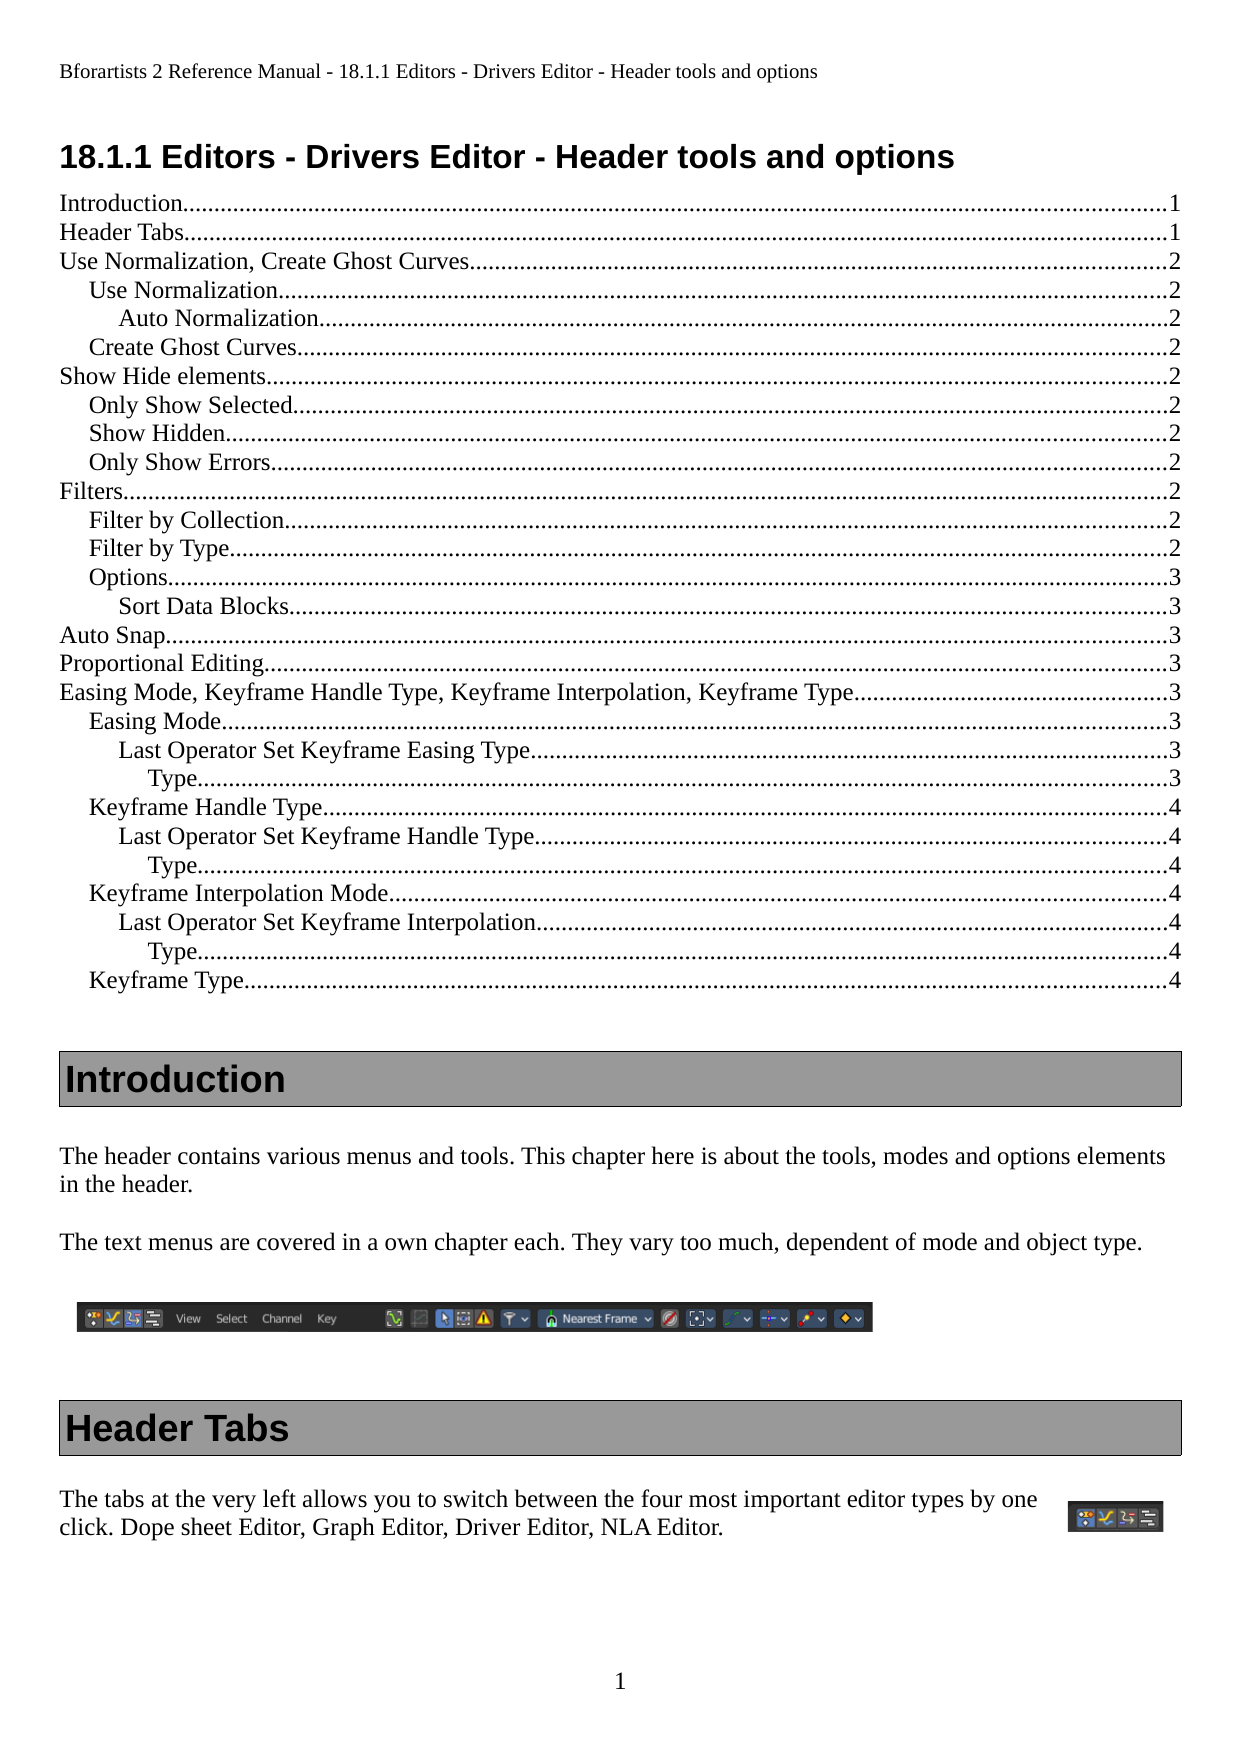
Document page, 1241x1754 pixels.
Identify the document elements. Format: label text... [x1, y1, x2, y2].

text Easing Mode 3 [88, 706, 1181, 735]
text Proportional Editing 3 [59, 648, 1181, 677]
text Filter by Type 2 [88, 533, 1181, 562]
subtitle 18.1.1 Editors - Drivers Editor - Header tools and options [59, 138, 1181, 176]
text Sort Data Blocks 3 [118, 591, 1181, 620]
text Use Normalization 2 [88, 275, 1181, 303]
text Header Tabs 1 [59, 217, 1181, 246]
text Last Operator Set Keyframe Easing Type 3 [118, 735, 1181, 763]
text Options 3 [88, 562, 1181, 591]
text Keyframe Handle Type 4 [88, 792, 1181, 821]
text Type 4 [147, 850, 1181, 878]
text Filter by Collection 2 [88, 505, 1181, 533]
text Only Show Selected 2 [88, 390, 1181, 418]
text Last Operator Set Keyframe Handle Type 4 [118, 821, 1181, 850]
text The text menus are covered in a own chapter each. They vary too much, dependent of mode and object type. [59, 1227, 1181, 1256]
text The tabs at the very left allows you to switch between the four most important editor types by one click. Dope sheet Editor, Graph Editor, Driver Editor, NLA Editor. [59, 1484, 1181, 1541]
text The header contains various menus and tools. This chapter here is about the tools, modes and options elements in the header. [59, 1141, 1181, 1198]
text Keyframe Interpolation Mode 4 [88, 878, 1181, 907]
text Keyframe Type 4 [88, 965, 1181, 993]
text Create Ghost Curves 2 [88, 332, 1181, 361]
text Auto Snap 3 [59, 620, 1181, 648]
table_header Header Tabs [60, 1401, 1181, 1455]
text Filters 2 [59, 476, 1181, 505]
text Use Normalization, Create Ghost Curves 2 [59, 246, 1181, 275]
table_header Introduction [60, 1052, 1181, 1106]
text Easing Mode, Keyframe Handle Type, Keyframe Interpolation, Keyframe Type 3 [59, 677, 1181, 706]
text Type 4 [147, 936, 1181, 965]
text Only Show Errors 2 [88, 447, 1181, 476]
text Auto Normalization 2 [118, 303, 1181, 332]
text Show Hide elements 2 [59, 361, 1181, 390]
text Show Hidden 2 [88, 418, 1181, 447]
text Type 3 [147, 763, 1181, 792]
picture [1067, 1501, 1164, 1532]
text Introduction 1 [59, 188, 1181, 217]
text Last Operator Set Keyframe Interpolation 4 [118, 907, 1181, 936]
picture [76, 1302, 873, 1332]
